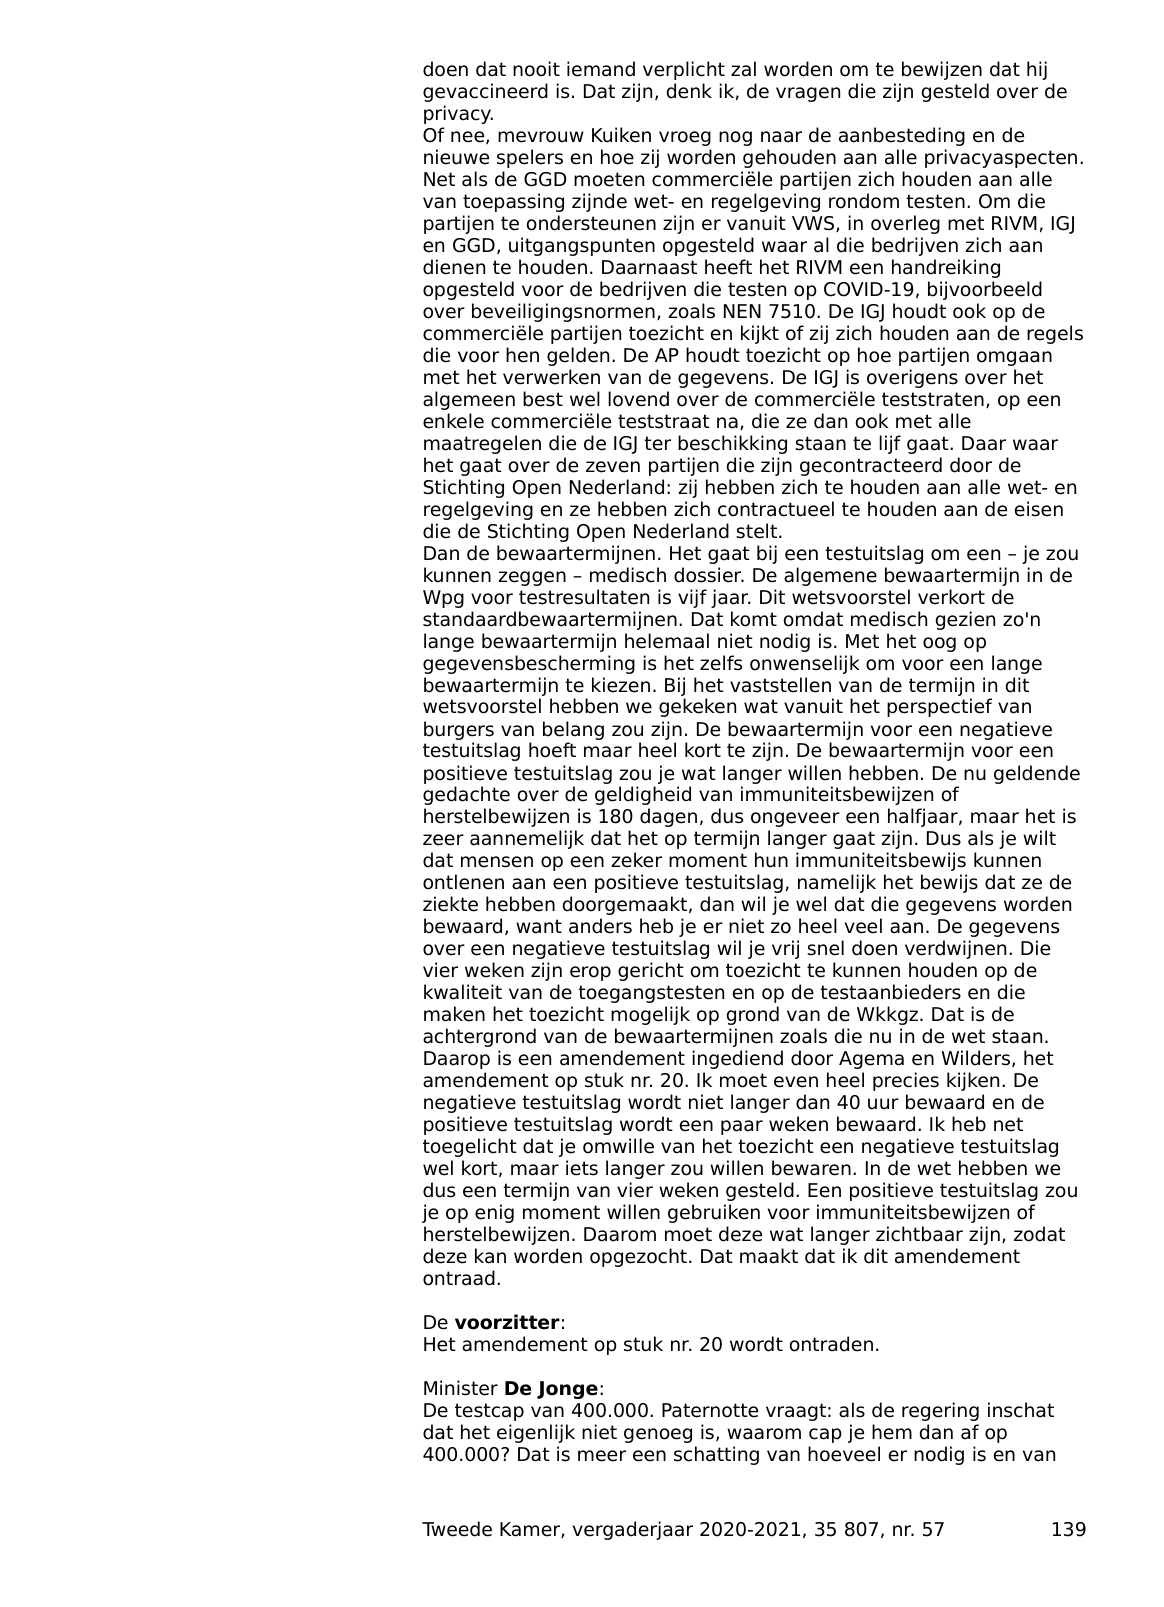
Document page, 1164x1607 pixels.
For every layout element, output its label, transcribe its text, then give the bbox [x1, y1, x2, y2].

text De testcap van 400.000. Paternotte vraagt: als de regering inschat dat het eigenlijk niet genoeg is, waarom cap je hem dan af op 400.000? Dat is meer een schatting van hoeveel er nodig is en van [422, 1400, 1087, 1466]
text Of nee, mevrouw Kuiken vroeg nog naar de aanbesteding en de nieuwe spelers en hoe zij worden gehouden aan alle privacyaspecten. Net als de GGD moeten commerciële partijen zich houden aan alle van toepassing zijnde wet- en regelgeving rondom testen. Om die partijen te ondersteunen zijn er vanuit VWS, in overleg met RIVM, IGJ en GGD, uitgangspunten opgesteld waar al die bedrijven zich aan dienen te houden. Daarnaast heeft het RIVM een handreiking opgesteld voor de bedrijven die testen op COVID-19, bijvoorbeeld over beveiligingsnormen, zoals NEN 7510. De IGJ houdt ook op de commerciële partijen toezicht en kijkt of zij zich houden aan de regels die voor hen gelden. De AP houdt toezicht op hoe partijen omgaan met het verwerken van de gegevens. De IGJ is overigens over het algemeen best wel lovend over de commerciële teststraten, op een enkele commerciële teststraat na, die ze dan ook met alle maatregelen die de IGJ ter beschikking staan te lijf gaat. Daar waar het gaat over de zeven partijen die zijn gecontracteerd door de Stichting Open Nederland: zij hebben zich te houden aan alle wet- en regelgeving en ze hebben zich contractueel te houden aan de eisen die de Stichting Open Nederland stelt. [422, 125, 1087, 543]
text doen dat nooit iemand verplicht zal worden om te bewijzen dat hij gevaccineerd is. Dat zijn, denk ik, de vragen die zijn gesteld over de privacy. [422, 59, 1087, 125]
text De voorzitter: [422, 1312, 1087, 1334]
text Daarop is een amendement ingediend door Agema en Wilders, het amendement op stuk nr. 20. Ik moet even heel precies kijken. De negatieve testuitslag wordt niet langer dan 40 uur bewaard en de positieve testuitslag wordt een paar weken bewaard. Ik heb net toegelicht dat je omwille van het toezicht een negatieve testuitslag wel kort, maar iets langer zou willen bewaren. In de wet hebben we dus een termijn van vier weken gesteld. Een positieve testuitslag zou je op enig moment willen gebruiken voor immuniteitsbewijzen of herstelbewijzen. Daarom moet deze wat langer zichtbaar zijn, zodat deze kan worden opgezocht. Dat maakt dat ik dit amendement ontraad. [422, 1048, 1087, 1290]
text Dan de bewaartermijnen. Het gaat bij een testuitslag om een – je zou kunnen zeggen – medisch dossier. De algemene bewaartermijn in de Wpg voor testresultaten is vijf jaar. Dit wetsvoorstel verkort de standaardbewaartermijnen. Dat komt omdat medisch gezien zo'n lange bewaartermijn helemaal niet nodig is. Met het oog op gegevensbescherming is het zelfs onwenselijk om voor een lange bewaartermijn te kiezen. Bij het vaststellen van de termijn in dit wetsvoorstel hebben we gekeken wat vanuit het perspectief van burgers van belang zou zijn. De bewaartermijn voor een negatieve testuitslag hoeft maar heel kort te zijn. De bewaartermijn voor een positieve testuitslag zou je wat langer willen hebben. De nu geldende gedachte over de geldigheid van immuniteitsbewijzen of herstelbewijzen is 180 dagen, dus ongeveer een halfjaar, maar het is zeer aannemelijk dat het op termijn langer gaat zijn. Dus als je wilt dat mensen op een zeker moment hun immuniteitsbewijs kunnen ontlenen aan een positieve testuitslag, namelijk het bewijs dat ze de ziekte hebben doorgemaakt, dan wil je wel dat die gegevens worden bewaard, want anders heb je er niet zo heel veel aan. De gegevens over een negatieve testuitslag wil je vrij snel doen verdwijnen. Die vier weken zijn erop gericht om toezicht te kunnen houden op de kwaliteit van de toegangstesten en op de testaanbieders en die maken het toezicht mogelijk op grond van de Wkkgz. Dat is de achtergrond van de bewaartermijnen zoals die nu in de wet staan. [422, 543, 1087, 1048]
text Het amendement op stuk nr. 20 wordt ontraden. [422, 1334, 1087, 1356]
text Minister De Jonge: [422, 1378, 1087, 1400]
